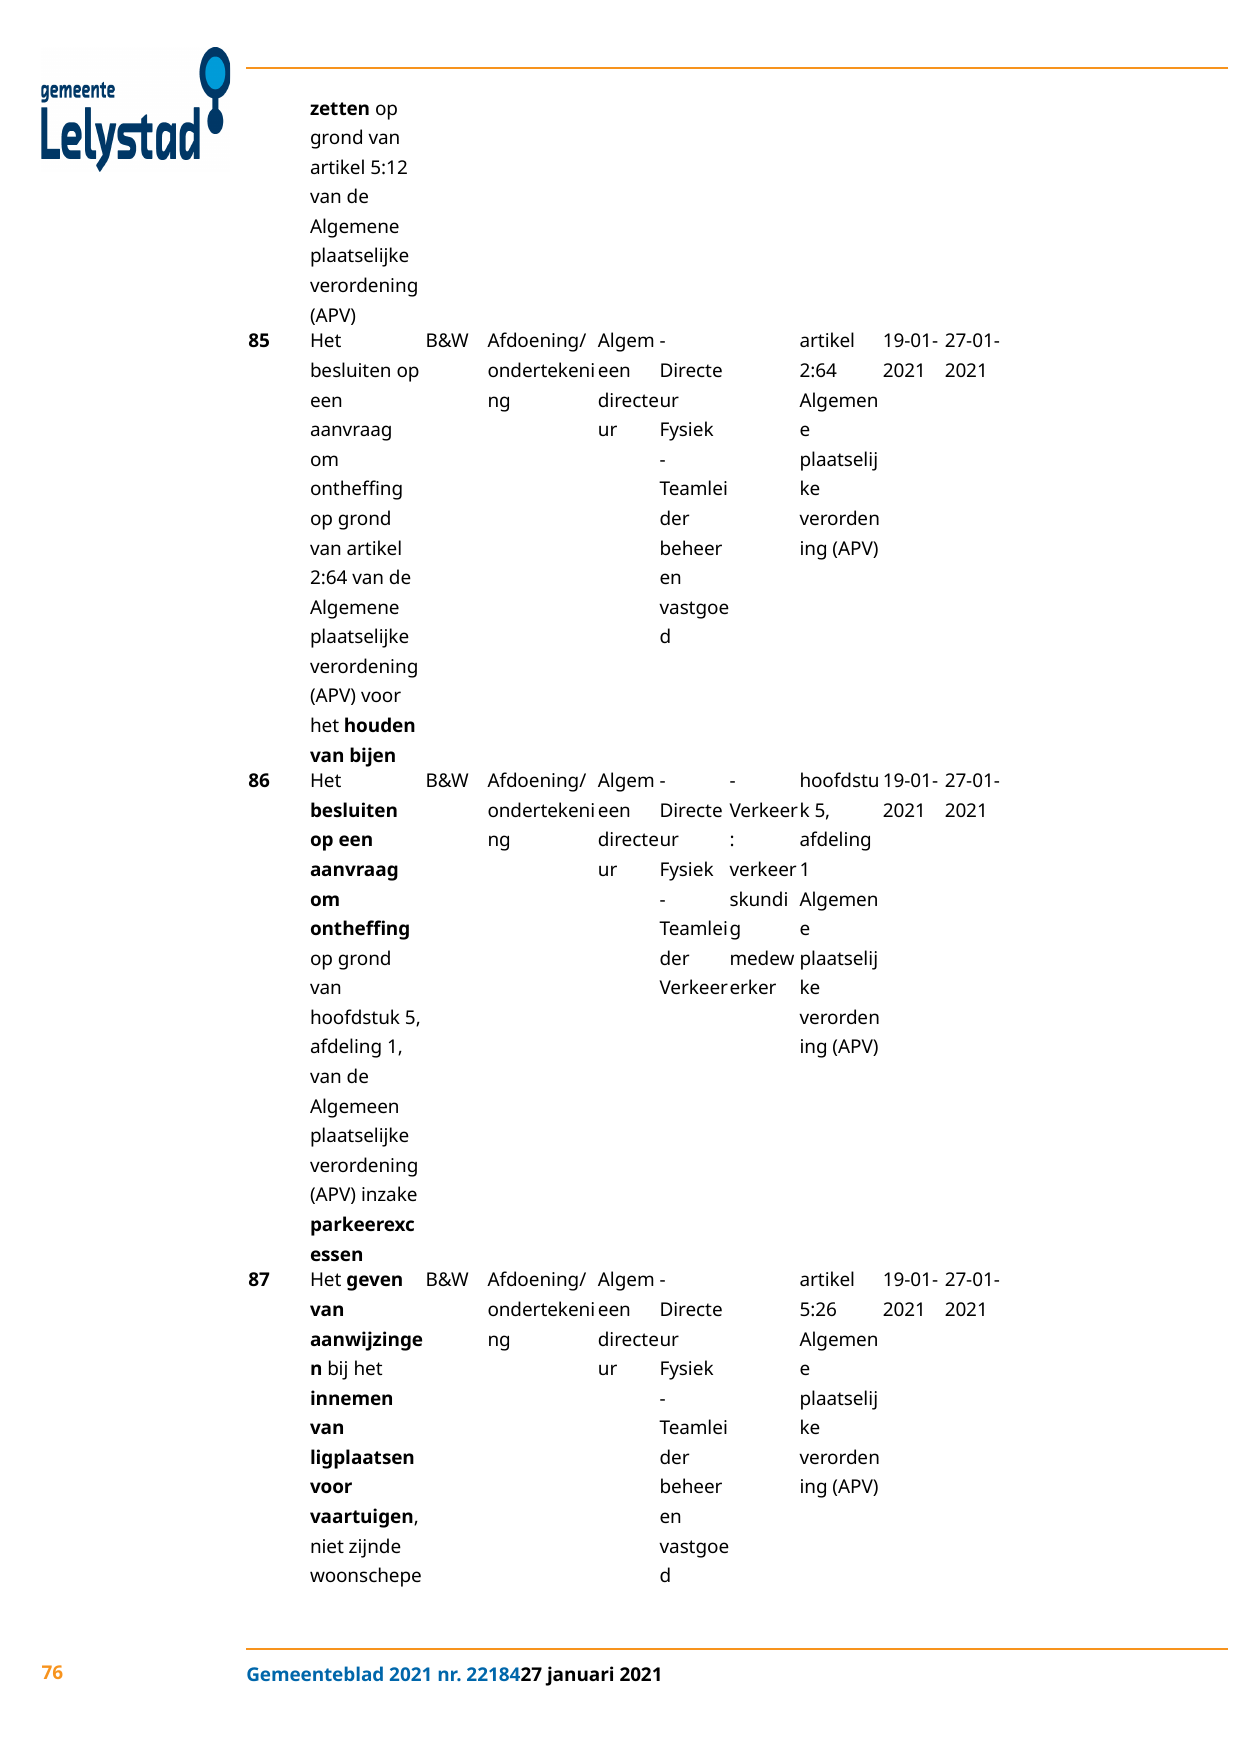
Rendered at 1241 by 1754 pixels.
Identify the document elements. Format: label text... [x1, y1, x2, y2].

table_cell Afdoening/ondertekening [487, 768, 598, 1267]
table_cell [729, 1267, 799, 1588]
table_cell Algemeen directeur [598, 768, 659, 1267]
table_cell [659, 95, 729, 328]
table_cell [425, 95, 487, 328]
table_cell zetten op grond van artikel 5:12 van de Algemene plaatselijke verordening (APV) [310, 95, 425, 328]
table_cell [248, 95, 310, 328]
table_cell Het besluiten op een aanvraag om ontheffing op grond van artikel 2:64 van de Algemene plaatselijke verordening (APV) voor het houden van bijen [310, 328, 425, 767]
table_cell Het besluiten op een aanvraag om ontheffing op grond van hoofdstuk 5, afdeling 1, van de Algemeen plaatselijke verordening (APV) inzake parkeerexcessen [310, 768, 425, 1267]
table_cell [883, 95, 944, 328]
table_cell Afdoening/ondertekening [487, 328, 598, 767]
table_cell [1006, 328, 1152, 767]
table_cell [1006, 1267, 1152, 1588]
table_cell 27-01-2021 [945, 1267, 1006, 1588]
table_cell artikel 2:64 Algemene plaatselijke verordening (APV) [799, 328, 883, 767]
table_cell 19-01-2021 [883, 768, 944, 1267]
table_cell B&W [425, 768, 487, 1267]
table_cell - Directeur Fysiek - Teamleider Verkeer [659, 768, 729, 1267]
table_cell artikel 5:26 Algemene plaatselijke verordening (APV) [799, 1267, 883, 1588]
table_cell 87 [248, 1267, 310, 1588]
table_cell Algemeen directeur [598, 1267, 659, 1588]
table_cell Het geven van aanwijzingen bij het innemen van ligplaatsen voor vaartuigen, niet zijnde woonschepe [310, 1267, 425, 1588]
table_cell [729, 328, 799, 767]
table_cell 19-01-2021 [883, 1267, 944, 1588]
table_cell 27-01-2021 [945, 768, 1006, 1267]
table_cell [1006, 768, 1152, 1267]
table_cell [487, 95, 598, 328]
table_cell 27-01-2021 [945, 328, 1006, 767]
table_cell [799, 95, 883, 328]
table_cell - Verkeer: verkeerskundig medewerker [729, 768, 799, 1267]
picture [41, 47, 231, 172]
table_cell B&W [425, 328, 487, 767]
table_cell [729, 95, 799, 328]
table_cell Algemeen directeur [598, 328, 659, 767]
table_cell - Directeur Fysiek - Teamleider beheer en vastgoed [659, 328, 729, 767]
table_cell 19-01-2021 [883, 328, 944, 767]
table_cell hoofdstuk 5, afdeling 1 Algemene plaatselijke verordening (APV) [799, 768, 883, 1267]
table_cell 86 [248, 768, 310, 1267]
table_cell 85 [248, 328, 310, 767]
table_cell [945, 95, 1006, 328]
table_cell [598, 95, 659, 328]
table_cell Afdoening/ondertekening [487, 1267, 598, 1588]
table_cell - Directeur Fysiek - Teamleider beheer en vastgoed [659, 1267, 729, 1588]
table_cell B&W [425, 1267, 487, 1588]
table_cell [1006, 95, 1152, 328]
